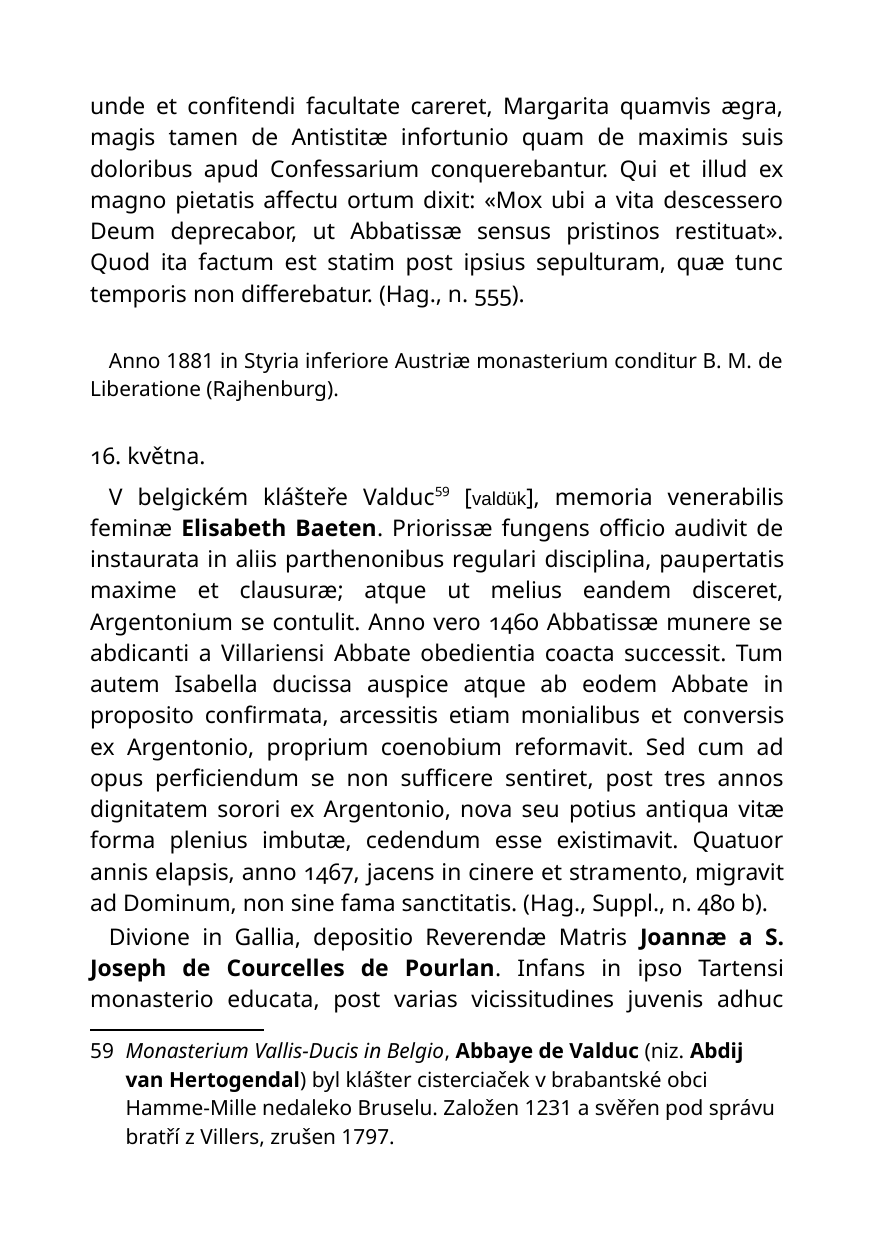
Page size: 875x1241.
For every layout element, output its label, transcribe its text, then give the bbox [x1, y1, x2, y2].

text 16. května. [90, 440, 784, 471]
text Divione in Gallia, depositio Reverendæ Matris Joannæ a S. Joseph de Courcelles de Pourlan. Infans in ipso Tartensi monasterio educata, post varias vicissitudines juvenis adhuc [90, 921, 784, 1015]
text Anno 1881 in Styria inferiore Austriæ monasterium conditur B. M. de Libera­tione (Rajhenburg). [90, 346, 784, 403]
text unde et confitendi facultate careret, Margarita quamvis ægra, magis tamen de Antistitæ infortunio quam de maximis suis doloribus apud Confessarium conquerebantur. Qui et illud ex magno pietatis affectu ortum dixit: «Mox ubi a vita descessero Deum deprecabor, ut Abbatissæ sensus pristinos restituat». Quod ita factum est statim post ipsius sepulturam, quæ tunc temporis non differebatur. (Hag., n. 555). [90, 90, 784, 309]
text Monasterium Vallis-Ducis in Belgio, Abbaye de Valduc (niz. Abdij van Hertogendal) byl klášter cisterciaček v brabantské obci Hamme-Mille nedaleko Bruselu. Založen 1231 a svěřen pod správu bratří z Villers, zrušen 1797. [90, 1036, 784, 1150]
text V belgickém klášteře Valduc [valdük], memoria venerabilis feminæ Elisabeth Baeten. Priorissæ fungens officio audivit de instaurata in aliis parthenonibus regulari disciplina, pau­pertatis maxime et clausuræ; atque ut melius eandem disceret, Argentonium se contulit. Anno vero 1460 Abbatissæ munere se abdicanti a Villariensi Abbate obedientia coacta successit. Tum autem Isabella ducissa auspice atque ab eodem Abbate in proposito confirmata, arcessitis etiam monialibus et con­versis ex Argentonio, proprium coenobium reformavit. Sed cum ad opus perficiendum se non sufficere sentiret, post tres annos dignitatem sorori ex Argentonio, nova seu potius anti­qua vitæ forma plenius imbutæ, cedendum esse existimavit. Quatuor annis elapsis, anno 1467, jacens in cinere et stra­mento, migravit ad Dominum, non sine fama sanctitatis. (Hag., Suppl., n. 480 b). [90, 480, 784, 918]
